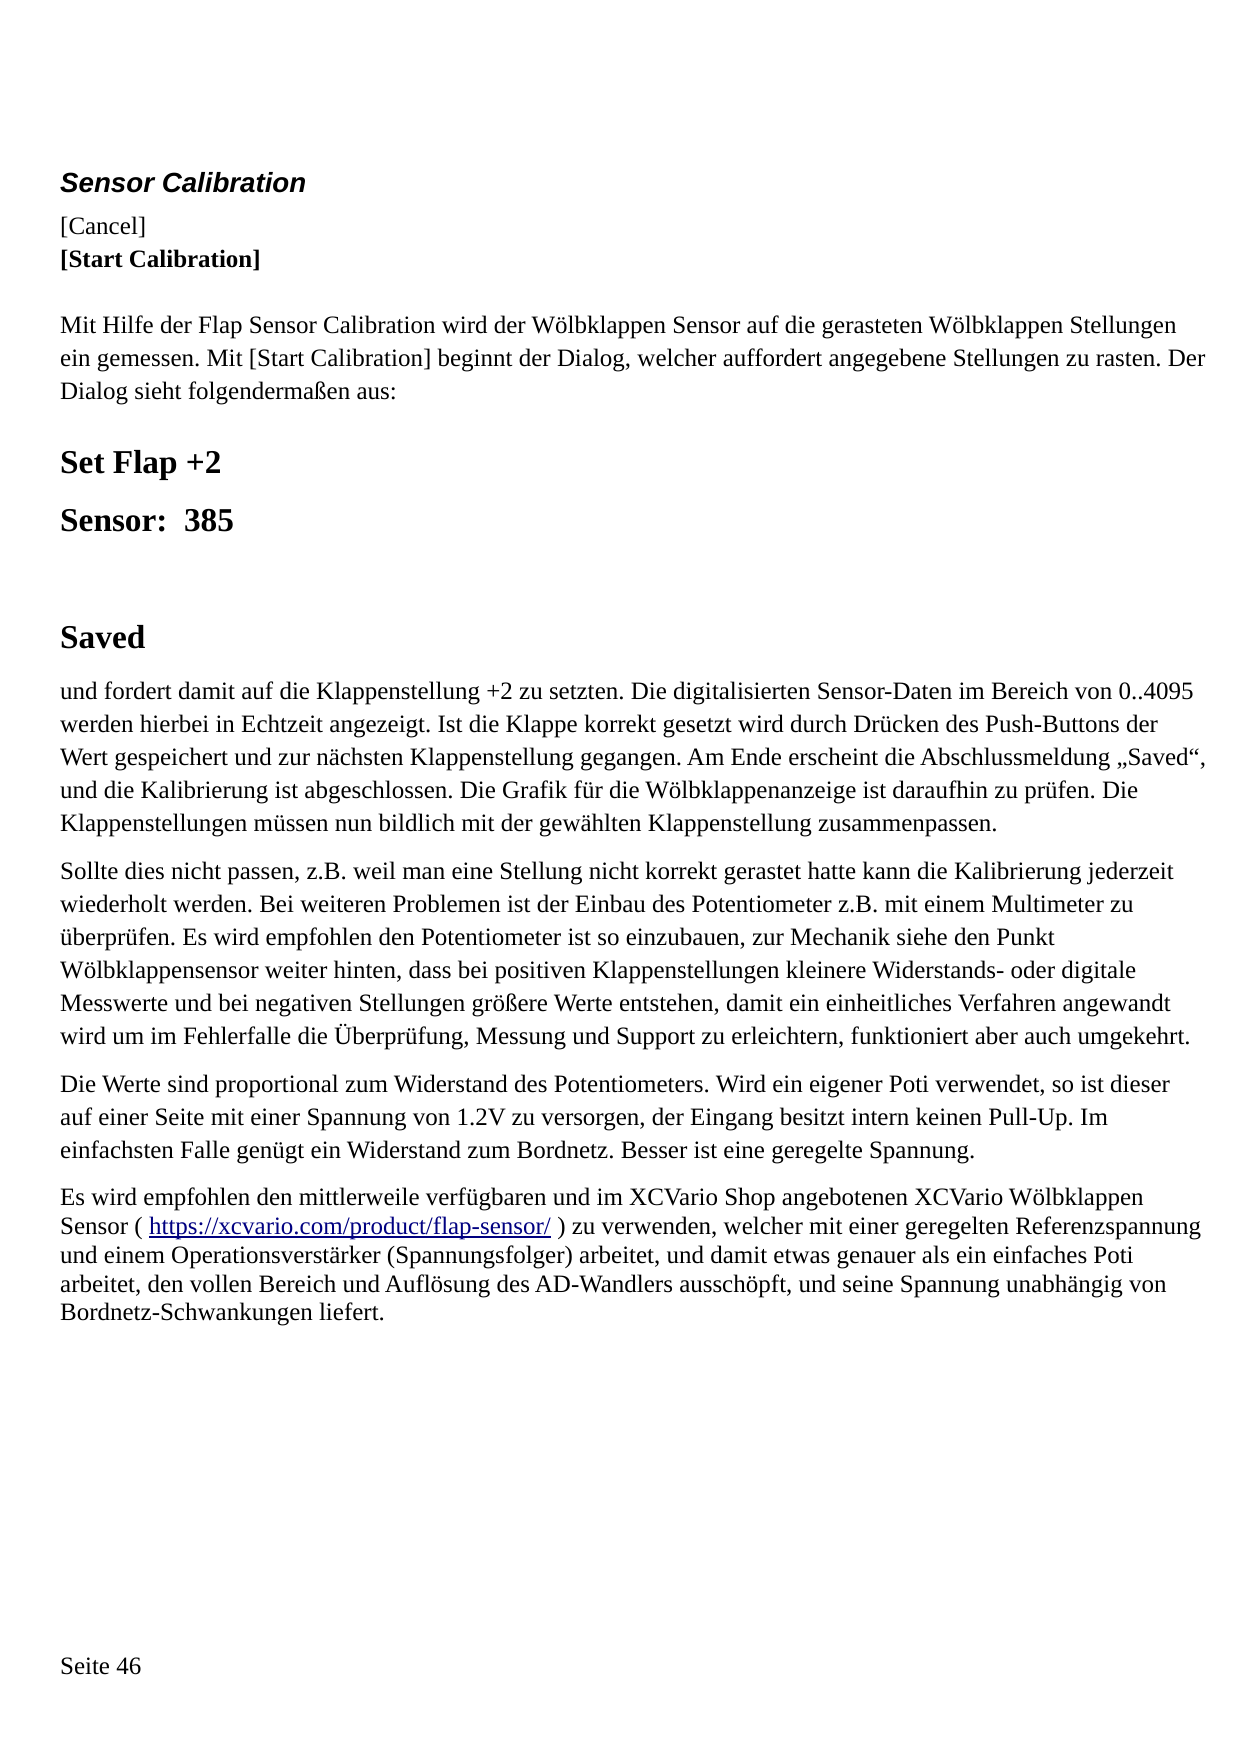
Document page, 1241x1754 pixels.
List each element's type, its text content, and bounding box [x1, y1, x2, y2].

text Die Werte sind proportional zum Widerstand des Potentiometers. Wird ein eigener Poti verwendet, so ist dieser auf einer Seite mit einer Spannung von 1.2V zu versorgen, der Eingang besitzt intern keinen Pull-Up. Im einfachsten Falle genügt ein Widerstand zum Bordnetz. Besser ist eine geregelte Spannung. [60, 1069, 1207, 1164]
text Set Flap +2 [60, 442, 1207, 480]
text und fordert damit auf die Klappenstellung +2 zu setzten. Die digitalisierten Sensor-Daten im Bereich von 0..4095 werden hierbei in Echtzeit angezeigt. Ist die Klappe korrekt gesetzt wird durch Drücken des Push-Buttons der Wert gespeichert und zur nächsten Klappenstellung gegangen. Am Ende erscheint die Abschlussmeldung „Saved“, und die Kalibrierung ist abgeschlossen. Die Grafik für die Wölbklappenanzeige ist daraufhin zu prüfen. Die Klappenstellungen müssen nun bildlich mit der gewählten Klappenstellung zusammenpassen. [60, 676, 1207, 837]
text Sensor: 385 [60, 501, 1207, 539]
text Sollte dies nicht passen, z.B. weil man eine Stellung nicht korrekt gerastet hatte kann die Kalibrierung jederzeit wiederholt werden. Bei weiteren Problemen ist der Einbau des Potentiometer z.B. mit einem Multimeter zu überprüfen. Es wird empfohlen den Potentiometer ist so einzubauen, zur Mechanik siehe den Punkt Wölbklappensensor weiter hinten, dass bei positiven Klappenstellungen kleinere Widerstands- oder digitale Messwerte und bei negativen Stellungen größere Werte entstehen, damit ein einheitliches Verfahren angewandt wird um im Fehlerfalle die Überprüfung, Messung und Support zu erleichtern, funktioniert aber auch umgekehrt. [60, 856, 1207, 1050]
text Saved [60, 618, 1207, 656]
text [Cancel] [60, 211, 1207, 239]
subtitle Sensor Calibration [60, 166, 1207, 198]
text Es wird empfohlen den mittlerweile verfügbaren und im XCVario Shop angebotenen XCVario Wölbklappen Sensor ( https://xcvario.com/product/flap-sensor/ ) zu verwenden, welcher mit einer geregelten Referenzspannung und einem Operationsverstärker (Spannungsfolger) arbeitet, und damit etwas genauer als ein einfaches Poti arbeitet, den vollen Bereich und Auflösung des AD-Wandlers ausschöpft, und seine Spannung unabhängig von Bordnetz-Schwankungen liefert. [60, 1182, 1207, 1326]
text [Start Calibration] [60, 244, 1207, 272]
text Mit Hilfe der Flap Sensor Calibration wird der Wölbklappen Sensor auf die gerasteten Wölbklappen Stellungen ein gemessen. Mit [Start Calibration] beginnt der Dialog, welcher auffordert angegebene Stellungen zu rasten. Der Dialog sieht folgendermaßen aus: [60, 310, 1207, 404]
